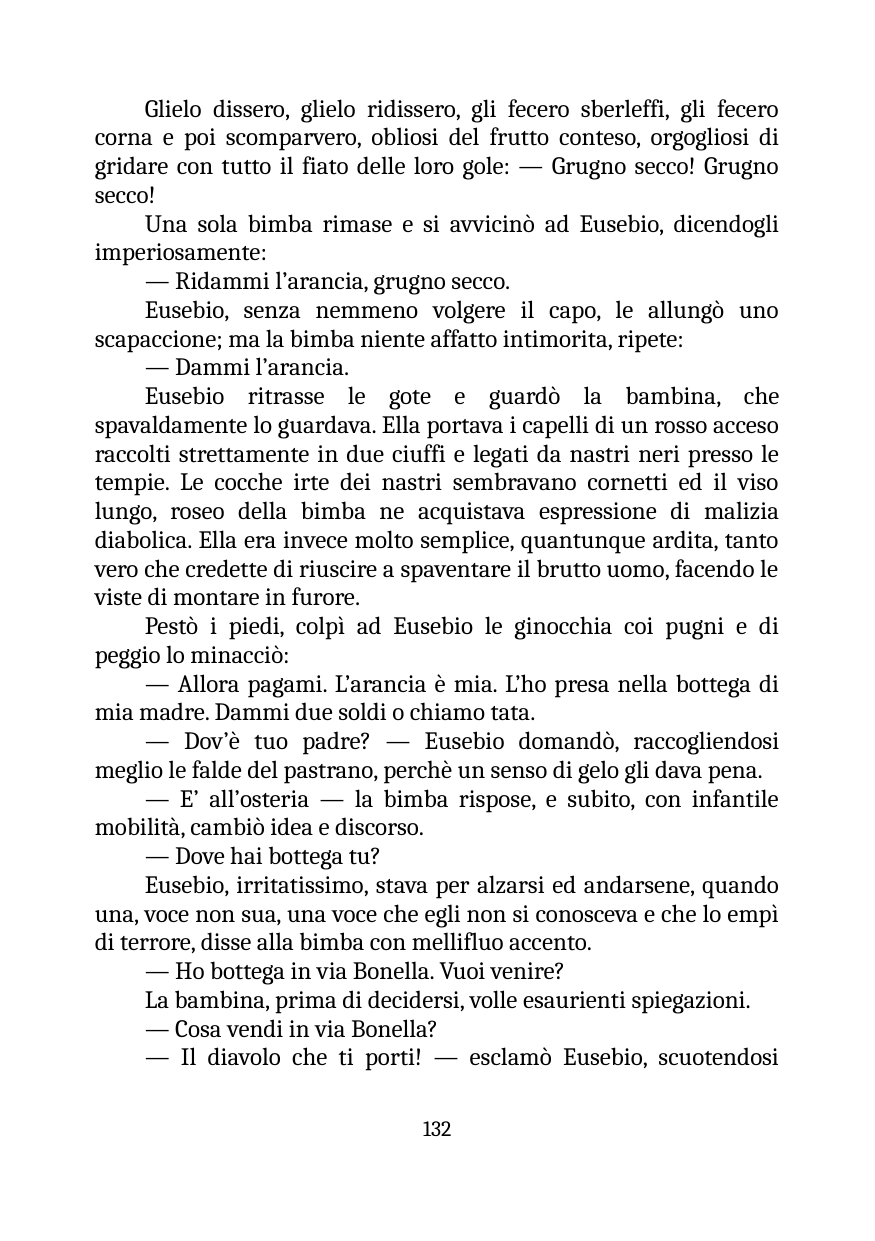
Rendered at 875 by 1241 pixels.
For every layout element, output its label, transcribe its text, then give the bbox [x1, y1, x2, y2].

text Eusebio, senza nemmeno volgere il capo, le allungò uno scapaccione; ma la bimba niente affatto intimorita, ripete: [94, 296, 779, 353]
text — Allora pagami. L’arancia è mia. L’ho presa nella bottega di mia madre. Dammi due soldi o chiamo tata. [94, 669, 779, 727]
text Glielo dissero, glielo ridissero, gli fecero sberleffi, gli fecero corna e poi scomparvero, obliosi del frutto conteso, orgogliosi di gridare con tutto il fiato delle loro gole: — Grugno secco! Grugno secco! [94, 94, 779, 209]
text — Ridammi l’arancia, grugno secco. [94, 267, 779, 296]
text — E’ all’osteria — la bimba rispose, e subito, con infantile mobilità, cambiò idea e discorso. [94, 784, 779, 842]
text Pestò i piedi, colpì ad Eusebio le ginocchia coi pugni e di peggio lo minacciò: [94, 612, 779, 669]
text Eusebio ritrasse le gote e guardò la bambina, che spavaldamente lo guardava. Ella portava i capelli di un rosso acceso raccolti strettamente in due ciuffi e legati da nastri neri presso le tempie. Le cocche irte dei nastri sembravano cornetti ed il viso lungo, roseo della bimba ne acquistava espressione di malizia diabolica. Ella era invece molto semplice, quantunque ardita, tanto vero che credette di riuscire a spaventare il brutto uomo, facendo le viste di montare in furore. [94, 382, 779, 612]
text Una sola bimba rimase e si avvicinò ad Eusebio, dicendogli imperiosamente: [94, 209, 779, 267]
text La bambina, prima di decidersi, volle esaurienti spiegazioni. [94, 986, 779, 1014]
text — Il diavolo che ti porti! — esclamò Eusebio, scuotendosi [94, 1043, 779, 1072]
text — Ho bottega in via Bonella. Vuoi venire? [94, 957, 779, 986]
text — Dov’è tuo padre? — Eusebio domandò, raccogliendosi meglio le falde del pastrano, perchè un senso di gelo gli dava pena. [94, 727, 779, 784]
text — Cosa vendi in via Bonella? [94, 1014, 779, 1043]
text — Dammi l’arancia. [94, 353, 779, 382]
text — Dove hai bottega tu? [94, 842, 779, 871]
text Eusebio, irritatissimo, stava per alzarsi ed andarsene, quando una, voce non sua, una voce che egli non si conosceva e che lo empì di terrore, disse alla bimba con mellifluo accento. [94, 871, 779, 957]
